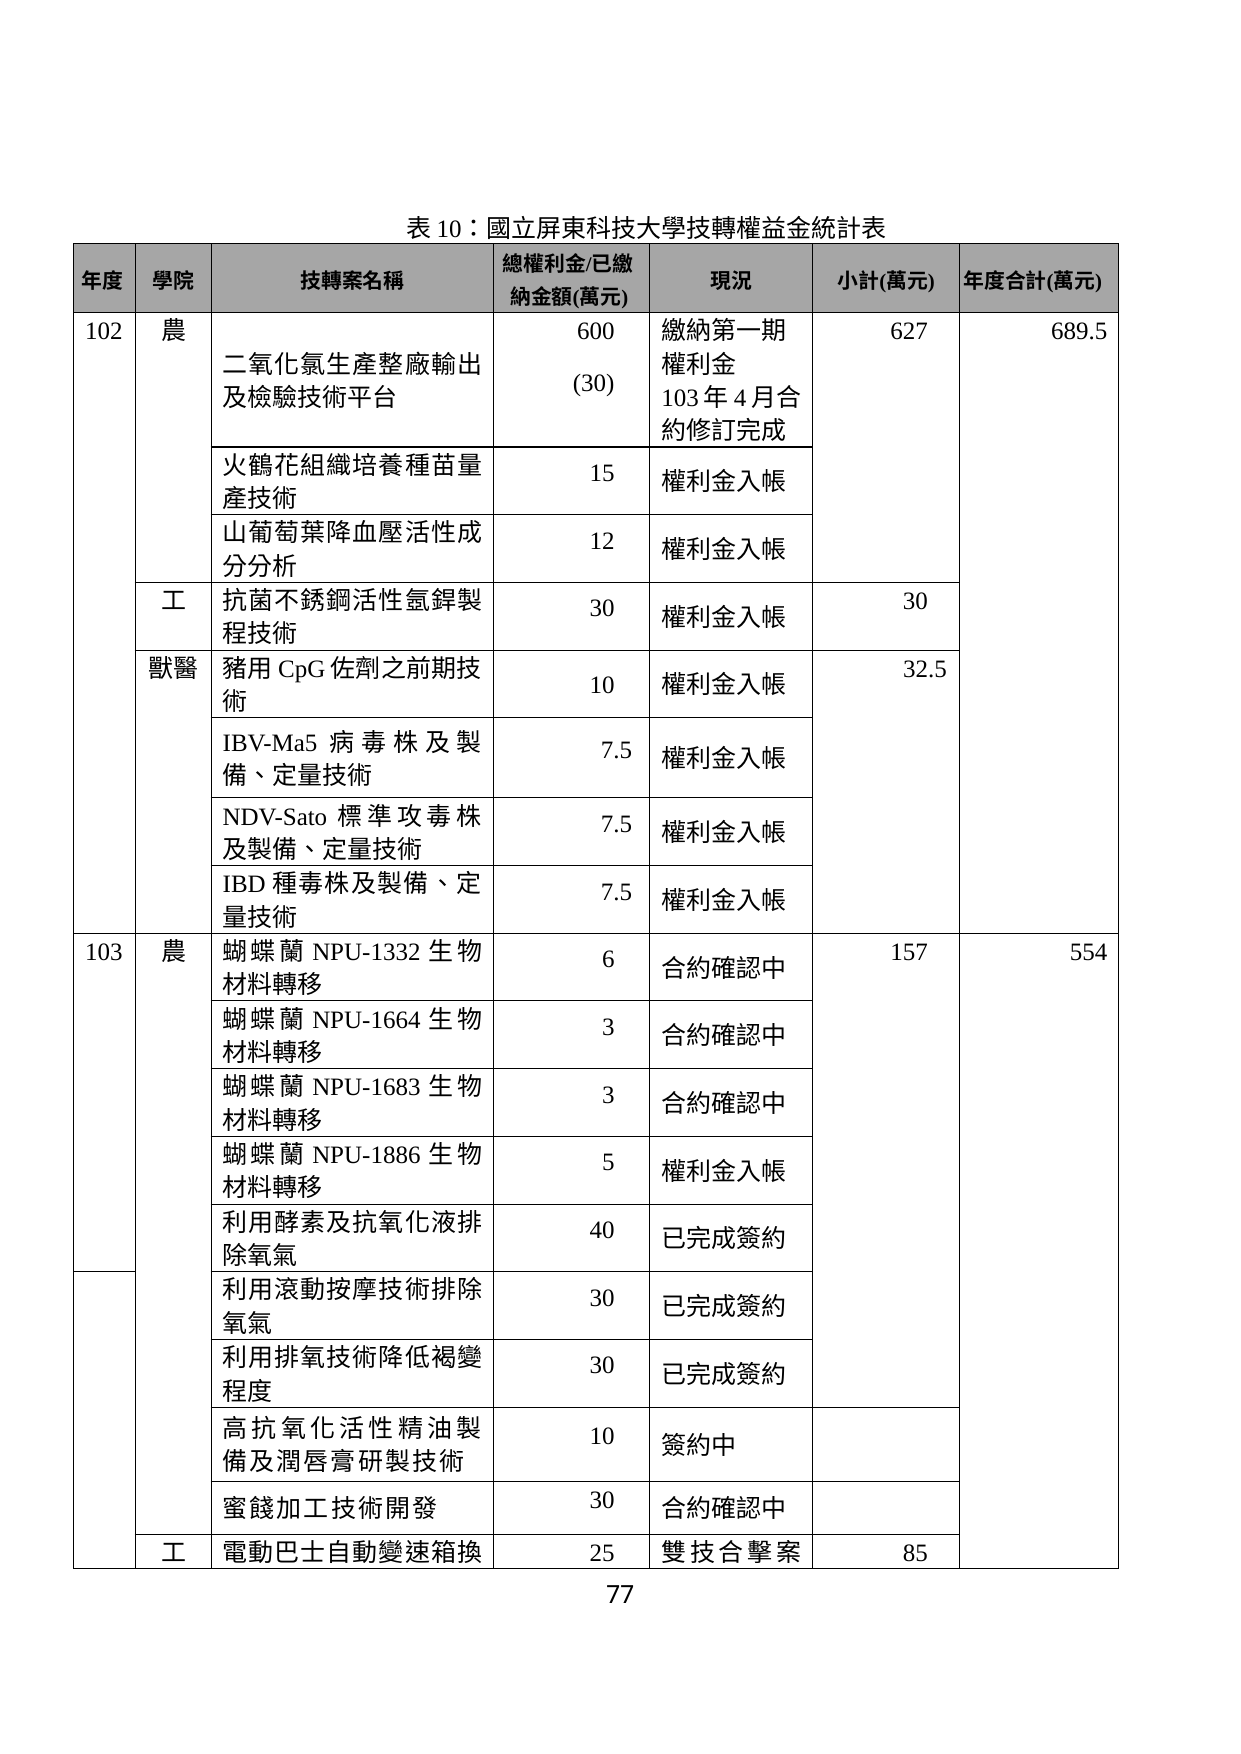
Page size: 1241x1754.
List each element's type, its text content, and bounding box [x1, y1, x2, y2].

table_cell 25 [494, 1535, 649, 1568]
table_cell 利用酵素及抗氧化液排除氧氣 [212, 1205, 493, 1271]
table_cell 7.5 [494, 798, 649, 865]
table_cell NDV-Sato標準攻毒株及製備、定量技術 [212, 798, 493, 865]
table_header 小計(萬元) [813, 244, 959, 312]
table_cell 3 [494, 1069, 649, 1136]
table_cell 合約確認中 [650, 1482, 812, 1534]
table_cell IBD種毒株及製備、定量技術 [212, 866, 493, 933]
table_cell 權利金入帳 [650, 448, 812, 514]
table_cell 3 [494, 1001, 649, 1068]
table_cell 5 [494, 1137, 649, 1203]
table_cell 30 [494, 1482, 649, 1534]
table_cell 權利金入帳 [650, 1137, 812, 1203]
table_cell 30 [494, 1272, 649, 1339]
table_cell 權利金入帳 [650, 798, 812, 865]
table_cell 利用滾動按摩技術排除氧氣 [212, 1272, 493, 1339]
table_cell 600 (30) [494, 313, 649, 446]
table_cell 農 [136, 934, 211, 1534]
table_cell 554 [960, 934, 1118, 1568]
table_cell 權利金入帳 [650, 583, 812, 649]
table_cell 合約確認中 [650, 934, 812, 1000]
table_cell [74, 1272, 135, 1568]
table_cell [813, 1482, 959, 1534]
table_cell 蝴蝶蘭NPU-1332生物材料轉移 [212, 934, 493, 1000]
table_cell 157 [813, 934, 959, 1407]
table_cell 簽約中 [650, 1408, 812, 1481]
table_cell 工 [136, 1535, 211, 1568]
table_cell 權利金入帳 [650, 866, 812, 933]
table_cell 30 [494, 1340, 649, 1407]
table_cell 抗菌不銹鋼活性氬銲製程技術 [212, 583, 493, 649]
table_cell 工 [136, 583, 211, 649]
table_cell 10 [494, 1408, 649, 1481]
table_cell 權利金入帳 [650, 515, 812, 582]
table_cell 15 [494, 448, 649, 514]
table_cell 二氧化氯生產整廠輸出及檢驗技術平台 [212, 313, 493, 446]
table_header 現況 [650, 244, 812, 312]
table_cell IBV-Ma5病毒株及製備、定量技術 [212, 718, 493, 797]
table_cell 已完成簽約 [650, 1205, 812, 1271]
table_cell 蝴蝶蘭NPU-1886生物材料轉移 [212, 1137, 493, 1203]
table_cell 豬用CpG佐劑之前期技術 [212, 651, 493, 717]
table_header 學院 [136, 244, 211, 312]
table_cell 103 [74, 934, 135, 1271]
table_cell 蝴蝶蘭NPU-1683生物材料轉移 [212, 1069, 493, 1136]
table_cell [813, 1408, 959, 1481]
table_cell 利用排氧技術降低褐變程度 [212, 1340, 493, 1407]
table_cell 農 [136, 313, 211, 582]
table_cell 627 [813, 313, 959, 582]
table_cell 權利金入帳 [650, 718, 812, 797]
text 表10：國立屏東科技大學技轉權益金統計表 [171, 214, 1122, 243]
table_cell 7.5 [494, 718, 649, 797]
table_header 技轉案名稱 [212, 244, 493, 312]
table_cell 權利金入帳 [650, 651, 812, 717]
table_header 總權利金/已繳納金額(萬元) [494, 244, 649, 312]
table_cell 合約確認中 [650, 1069, 812, 1136]
table_cell 689.5 [960, 313, 1118, 933]
table_cell 高抗氧化活性精油製備及潤唇膏研製技術 [212, 1408, 493, 1481]
table_header 年度 [74, 244, 135, 312]
table_cell 雙技合擊案 [650, 1535, 812, 1568]
table_cell 獸醫 [136, 651, 211, 933]
table_cell 山葡萄葉降血壓活性成分分析 [212, 515, 493, 582]
table_cell 102 [74, 313, 135, 933]
table_cell 10 [494, 651, 649, 717]
table_cell 6 [494, 934, 649, 1000]
table_cell 30 [813, 583, 959, 649]
table_cell 蝴蝶蘭NPU-1664生物材料轉移 [212, 1001, 493, 1068]
table_cell 7.5 [494, 866, 649, 933]
table_cell 已完成簽約 [650, 1272, 812, 1339]
table_cell 40 [494, 1205, 649, 1271]
table_cell 合約確認中 [650, 1001, 812, 1068]
table_cell 電動巴士自動變速箱換 [212, 1535, 493, 1568]
table_cell 蜜餞加工技術開發 [212, 1482, 493, 1534]
table_cell 火鶴花組織培養種苗量產技術 [212, 448, 493, 514]
table_cell 30 [494, 583, 649, 649]
table_cell 繳納第一期權利金 103年4月合約修訂完成 [650, 313, 812, 446]
table_cell 12 [494, 515, 649, 582]
table_cell 85 [813, 1535, 959, 1568]
table_cell 已完成簽約 [650, 1340, 812, 1407]
table_cell 32.5 [813, 651, 959, 933]
table_header 年度合計(萬元) [960, 244, 1118, 312]
